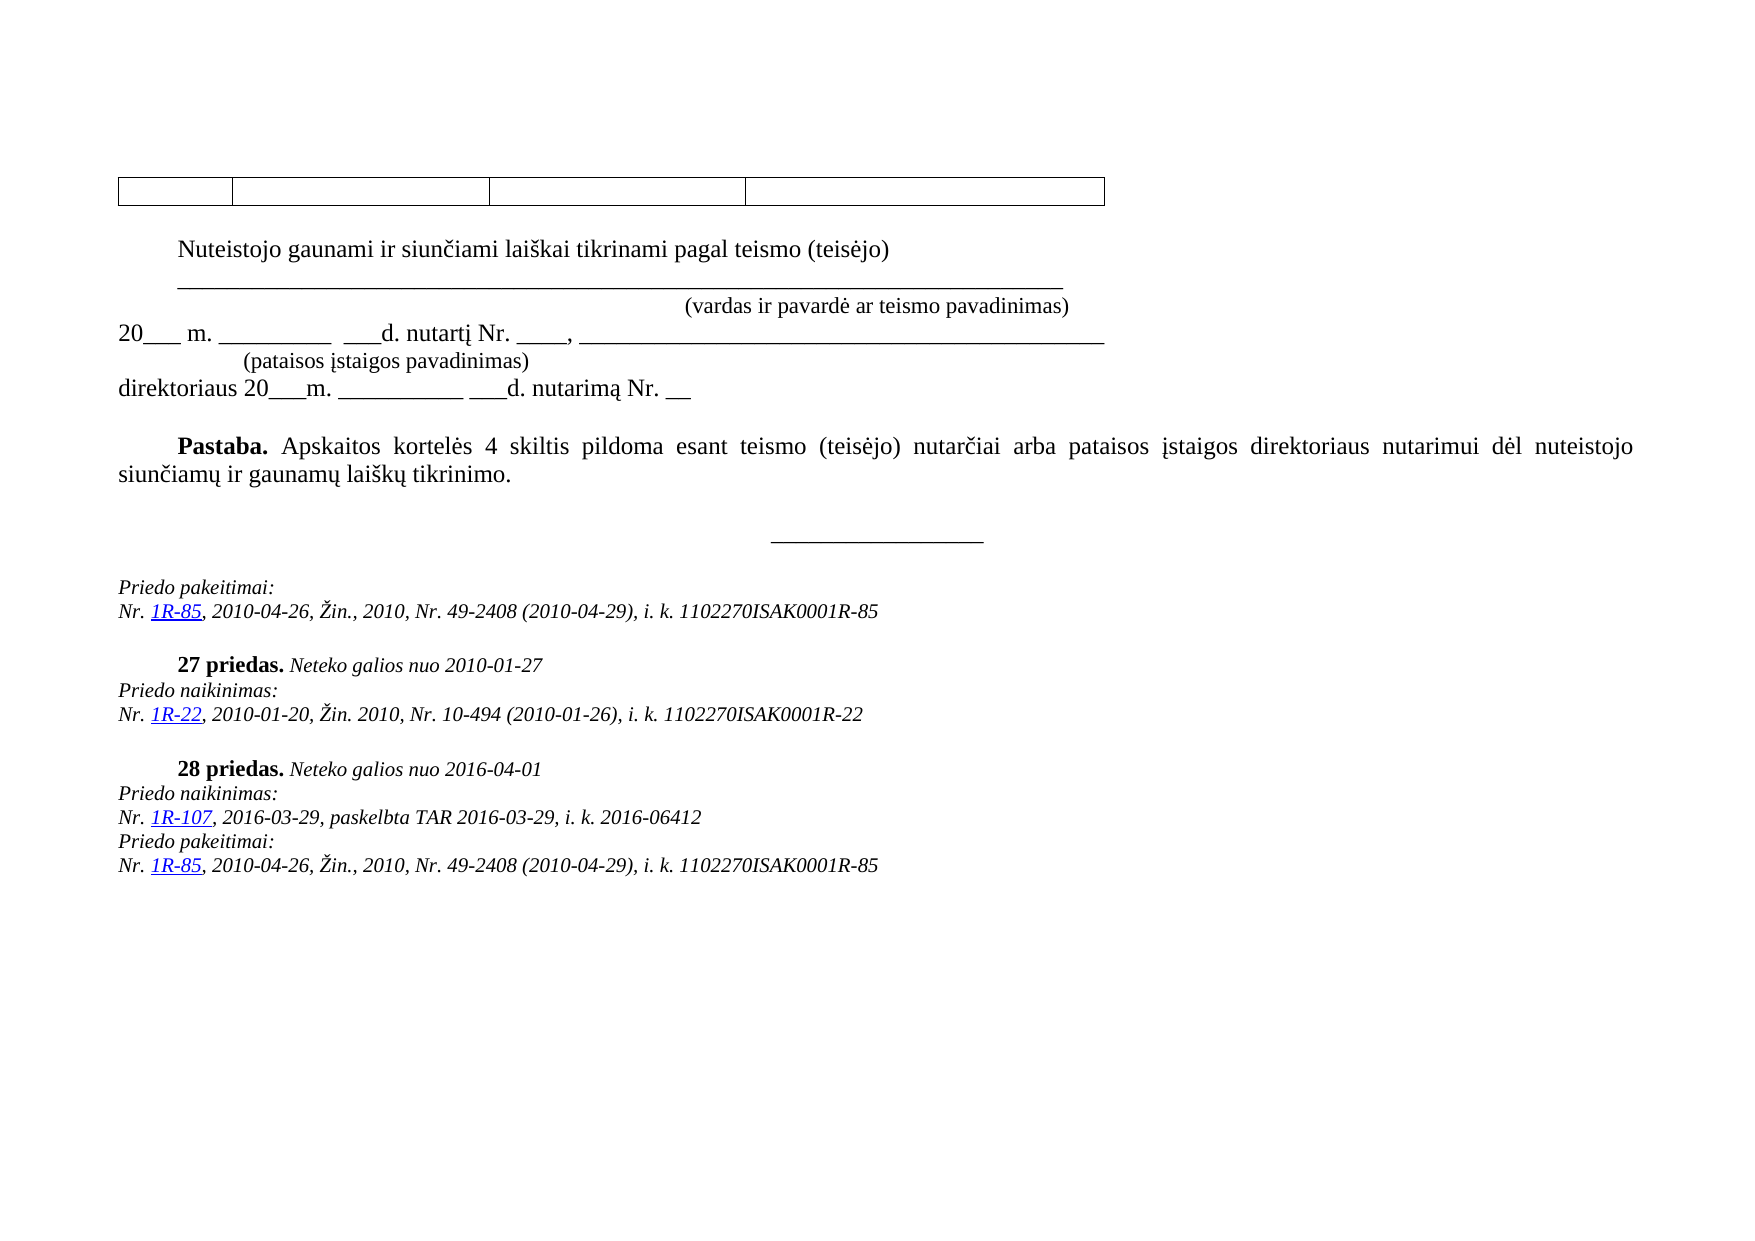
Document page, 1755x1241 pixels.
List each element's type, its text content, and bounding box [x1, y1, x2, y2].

text Pastaba. Apskaitos kortelės 4 skiltis pildoma esant teismo (teisėjo) nutarčiai arba pataisos įstaigos direktoriaus nutarimui dėl nuteistojo siunčiamų ir gaunamų laiškų tikrinimo. [118, 431, 1636, 488]
table_cell [233, 178, 489, 204]
text (vardas ir pavardė ar teismo pavadinimas) [118, 292, 1636, 318]
table_cell [490, 178, 745, 204]
text Priedo naikinimas: [118, 678, 1636, 702]
text Priedo pakeitimai: [118, 829, 1636, 853]
text _________________ [118, 517, 1636, 546]
text _ [118, 263, 1636, 292]
text Priedo pakeitimai: [118, 574, 1636, 599]
text 28 priedas. Neteko galios nuo 2016-04-01 [118, 755, 1636, 781]
text Nr. 1R-107, 2016-03-29, paskelbta TAR 2016-03-29, i. k. 2016-06412 [118, 805, 1636, 829]
text Nuteistojo gaunami ir siunčiami laiškai tikrinami pagal teismo (teisėjo) [118, 234, 1636, 263]
text Priedo naikinimas: [118, 781, 1636, 805]
table_cell [119, 178, 232, 204]
text Nr. 1R-85, 2010-04-26, Žin., 2010, Nr. 49-2408 (2010-04-29), i. k. 1102270ISAK0001R-85 [118, 853, 1636, 877]
text (pataisos įstaigos pavadinimas) [243, 347, 1636, 373]
text Nr. 1R-85, 2010-04-26, Žin., 2010, Nr. 49-2408 (2010-04-29), i. k. 1102270ISAK0001R-85 [118, 599, 1636, 623]
text 20___ m. _________ ___d. nutartį Nr. ____, __________________________________________ [118, 318, 1636, 347]
table_cell [746, 178, 1104, 204]
text Nr. 1R-22, 2010-01-20, Žin. 2010, Nr. 10-494 (2010-01-26), i. k. 1102270ISAK0001R-22 [118, 702, 1636, 726]
text direktoriaus 20___m. __________ ___d. nutarimą Nr. __ [118, 373, 1636, 402]
text 27 priedas. Neteko galios nuo 2010-01-27 [118, 651, 1636, 678]
